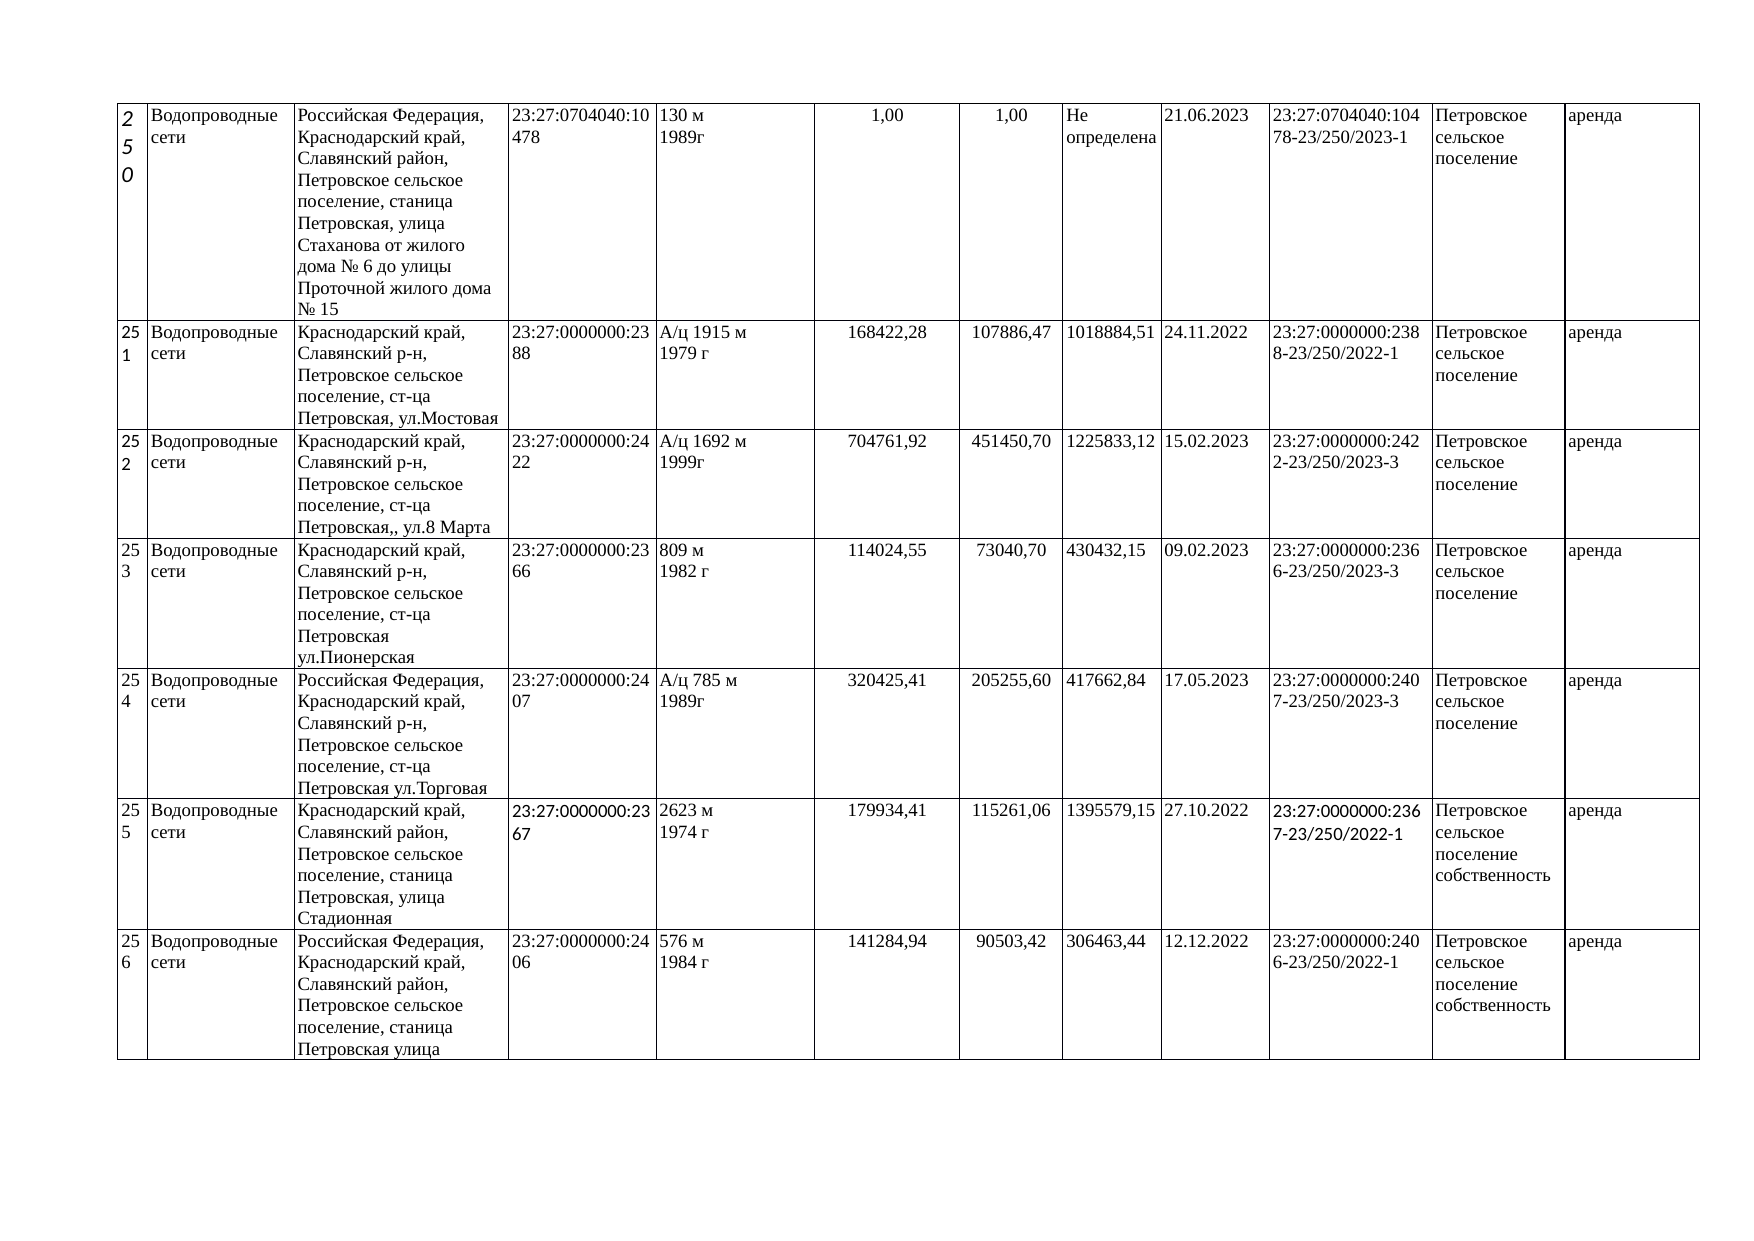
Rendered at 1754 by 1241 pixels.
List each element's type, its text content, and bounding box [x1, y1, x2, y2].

table_cell Российская Федерация, Краснодарский край, Славянский р-н, Петровское сельское поселение, ст-ца Петровская ул.Торговая [295, 669, 508, 798]
table_cell аренда [1566, 669, 1699, 798]
table_cell 15.02.2023 [1162, 430, 1269, 537]
table_cell 23:27:0704040:10478-23/250/2023-1 [1270, 104, 1432, 320]
table_cell Российская Федерация, Краснодарский край, Славянский район, Петровское сельское поселение, станица Петровская улица [295, 930, 508, 1059]
table_cell 23:27:0000000:2388-23/250/2022-1 [1270, 321, 1432, 428]
table_cell 23:27:0000000:2422-23/250/2023-3 [1270, 430, 1432, 537]
table_cell 115261,06 [960, 799, 1062, 929]
table_cell 27.10.2022 [1162, 799, 1269, 929]
table_cell аренда [1566, 321, 1699, 428]
table_cell Краснодарский край, Славянский р-н, Петровское сельское поселение, ст-ца Петровская,, ул.8 Марта [295, 430, 508, 537]
table_cell аренда [1566, 104, 1699, 320]
table_cell 23:27:0000000:2367 [509, 799, 656, 929]
table_cell 73040,70 [960, 539, 1062, 668]
table_cell 179934,41 [815, 799, 959, 929]
table_cell 23:27:0000000:2388 [509, 321, 656, 428]
table_cell 253 [118, 539, 147, 668]
table_cell 2623 м 1974 г [657, 799, 814, 929]
table_cell 205255,60 [960, 669, 1062, 798]
table_cell 1,00 [960, 104, 1062, 320]
table_cell 252 [118, 430, 147, 537]
table_cell 23:27:0000000:2406-23/250/2022-1 [1270, 930, 1432, 1059]
table_cell Водопроводные сети [148, 930, 294, 1059]
table_cell 168422,28 [815, 321, 959, 428]
table_cell 809 м 1982 г [657, 539, 814, 668]
table_cell 23:27:0000000:2366-23/250/2023-3 [1270, 539, 1432, 668]
table_cell 90503,42 [960, 930, 1062, 1059]
table_cell Петровское сельское поселение [1433, 669, 1564, 798]
table_cell 141284,94 [815, 930, 959, 1059]
table_cell аренда [1566, 930, 1699, 1059]
table_cell Водопроводные сети [148, 104, 294, 320]
table_cell А/ц 785 м 1989г [657, 669, 814, 798]
table_cell аренда [1566, 799, 1699, 929]
table_cell 1225833,12 [1063, 430, 1161, 537]
table_cell 23:27:0000000:2366 [509, 539, 656, 668]
table_cell Петровское сельское поселение собственность [1433, 930, 1564, 1059]
table_cell 09.02.2023 [1162, 539, 1269, 668]
table_cell 417662,84 [1063, 669, 1161, 798]
table_cell Водопроводные сети [148, 539, 294, 668]
table_cell Петровское сельское поселение собственность [1433, 799, 1564, 929]
table_cell 24.11.2022 [1162, 321, 1269, 428]
table_cell 107886,47 [960, 321, 1062, 428]
table_cell 306463,44 [1063, 930, 1161, 1059]
table_cell Петровское сельское поселение [1433, 321, 1564, 428]
table_cell 12.12.2022 [1162, 930, 1269, 1059]
table_cell Краснодарский край, Славянский район, Петровское сельское поселение, станица Петровская, улица Стадионная [295, 799, 508, 929]
table_cell 23:27:0000000:2406 [509, 930, 656, 1059]
table_cell 251 [118, 321, 147, 428]
table_cell 250 [118, 104, 147, 320]
table_cell 1018884,51 [1063, 321, 1161, 428]
table_cell 576 м 1984 г [657, 930, 814, 1059]
table_cell Водопроводные сети [148, 430, 294, 537]
table_cell 255 [118, 799, 147, 929]
table_cell 430432,15 [1063, 539, 1161, 668]
table_cell 23:27:0704040:10478 [509, 104, 656, 320]
table_cell Петровское сельское поселение [1433, 430, 1564, 537]
table_cell 23:27:0000000:2407 [509, 669, 656, 798]
table_cell 451450,70 [960, 430, 1062, 537]
table_cell аренда [1566, 430, 1699, 537]
table_cell 17.05.2023 [1162, 669, 1269, 798]
table_cell 23:27:0000000:2407-23/250/2023-3 [1270, 669, 1432, 798]
table_cell А/ц 1915 м 1979 г [657, 321, 814, 428]
table_cell Водопроводные сети [148, 669, 294, 798]
table_cell 256 [118, 930, 147, 1059]
table_cell 1,00 [815, 104, 959, 320]
table_cell 320425,41 [815, 669, 959, 798]
table_cell 23:27:0000000:2422 [509, 430, 656, 537]
table_cell Петровское сельское поселение [1433, 539, 1564, 668]
table_cell 130 м 1989г [657, 104, 814, 320]
table_cell 114024,55 [815, 539, 959, 668]
table_cell 23:27:0000000:2367-23/250/2022-1 [1270, 799, 1432, 929]
table_cell Не определена [1063, 104, 1161, 320]
table_cell 1395579,15 [1063, 799, 1161, 929]
table_cell 21.06.2023 [1162, 104, 1269, 320]
table_cell Краснодарский край, Славянский р-н, Петровское сельское поселение, ст-ца Петровская, ул.Мостовая [295, 321, 508, 428]
table_cell 704761,92 [815, 430, 959, 537]
table_cell А/ц 1692 м 1999г [657, 430, 814, 537]
table_cell 254 [118, 669, 147, 798]
table_cell аренда [1566, 539, 1699, 668]
table_cell Водопроводные сети [148, 321, 294, 428]
table_cell Российская Федерация, Краснодарский край, Славянский район, Петровское сельское поселение, станица Петровская, улица Стаханова от жилого дома № 6 до улицы Проточной жилого дома № 15 [295, 104, 508, 320]
table_cell Петровское сельское поселение [1433, 104, 1564, 320]
table_cell Водопроводные сети [148, 799, 294, 929]
table_cell Краснодарский край, Славянский р-н, Петровское сельское поселение, ст-ца Петровская ул.Пионерская [295, 539, 508, 668]
